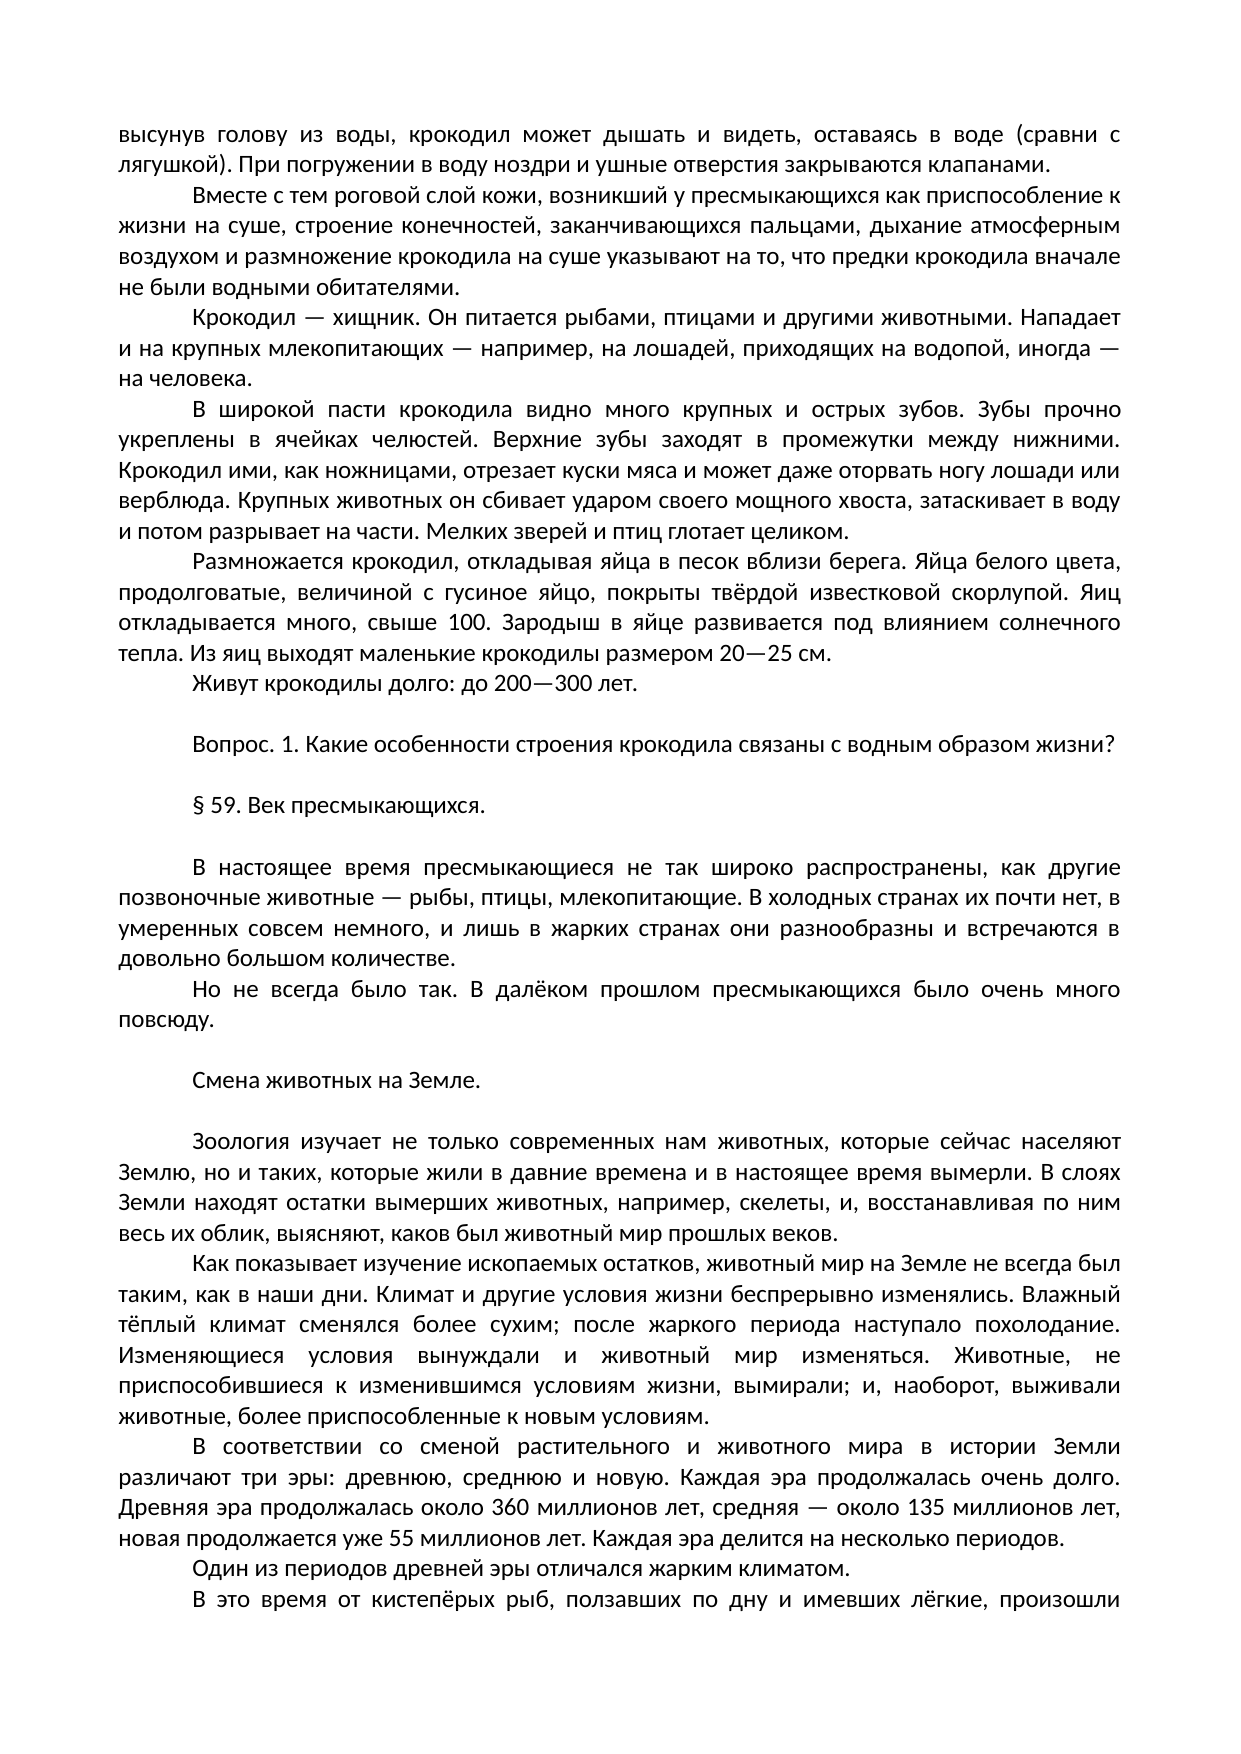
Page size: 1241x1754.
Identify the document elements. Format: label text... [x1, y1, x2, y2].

text Один из периодов древней эры отличался жарким климатом. [118, 1553, 1122, 1583]
text В широкой пасти крокодила видно много крупных и острых зубов. Зубы прочно укреплены в ячейках челюстей. Верхние зубы заходят в промежутки между нижними. Крокодил ими, как ножницами, отрезает куски мяса и может даже оторвать ногу лошади или верблюда. Крупных животных он сбивает ударом своего мощного хвоста, затаскивает в воду и потом разрывает на части. Мелких зверей и птиц глотает целиком. [118, 393, 1122, 545]
text Вопрос. 1. Какие особенности строения крокодила связаны с водным образом жизни? [118, 728, 1122, 759]
text В это время от кистепёрых рыб, ползавших по дну и имевших лёгкие, произошли [118, 1583, 1122, 1614]
text § 59. Век пресмыкающихся. [118, 789, 1122, 820]
text Живут крокодилы долго: до 200—300 лет. [118, 667, 1122, 698]
text Вместе с тем роговой слой кожи, возникший у пресмыкающихся как приспособление к жизни на суше, строение конечностей, заканчивающихся пальцами, дыхание атмосферным воздухом и размножение крокодила на суше указывают на то, что предки крокодила вначале не были водными обитателями. [118, 179, 1122, 301]
text В соответствии со сменой растительного и животного мира в истории Земли различают три эры: древнюю, среднюю и новую. Каждая эра продолжалась очень долго. Древняя эра продолжалась около 360 миллионов лет, средняя — около 135 миллионов лет, новая продолжается уже 55 миллионов лет. Каждая эра делится на несколько периодов. [118, 1431, 1122, 1553]
text Зоология изучает не только современных нам животных, которые сейчас населяют Землю, но и таких, которые жили в давние времена и в настоящее время вымерли. В слоях Земли находят остатки вымерших животных, например, скелеты, и, восстанавливая по ним весь их облик, выясняют, каков был животный мир прошлых веков. [118, 1125, 1122, 1247]
text Размножается крокодил, откладывая яйца в песок вблизи берега. Яйца белого цвета, продолговатые, величиной с гусиное яйцо, покрыты твёрдой известковой скорлупой. Яиц откладывается много, свыше 100. Зародыш в яйце развивается под влиянием солнечного тепла. Из яиц выходят маленькие крокодилы размером 20—25 см. [118, 545, 1122, 667]
text высунув голову из воды, крокодил может дышать и видеть, оставаясь в воде (сравни с лягушкой). При погружении в воду ноздри и ушные отверстия закрываются клапанами. [118, 118, 1122, 179]
text В настоящее время пресмыкающиеся не так широко распространены, как другие позвоночные животные — рыбы, птицы, млекопитающие. В холодных странах их почти нет, в умеренных совсем немного, и лишь в жарких странах они разнообразны и встречаются в довольно большом количестве. [118, 851, 1122, 973]
text Но не всегда было так. В далёком прошлом пресмыкающихся было очень много повсюду. [118, 973, 1122, 1034]
text Крокодил — хищник. Он питается рыбами, птицами и другими животными. Нападает и на крупных млекопитающих — например, на лошадей, приходящих на водопой, иногда — на человека. [118, 301, 1122, 393]
text Как показывает изучение ископаемых остатков, животный мир на Земле не всегда был таким, как в наши дни. Климат и другие условия жизни беспрерывно изменялись. Влажный тёплый климат сменялся более сухим; после жаркого периода наступало похолодание. Изменяющиеся условия вынуждали и животный мир изменяться. Животные, не приспособившиеся к изменившимся условиям жизни, вымирали; и, наоборот, выживали животные, более приспособленные к новым условиям. [118, 1247, 1122, 1431]
text Смена животных на Земле. [118, 1064, 1122, 1095]
